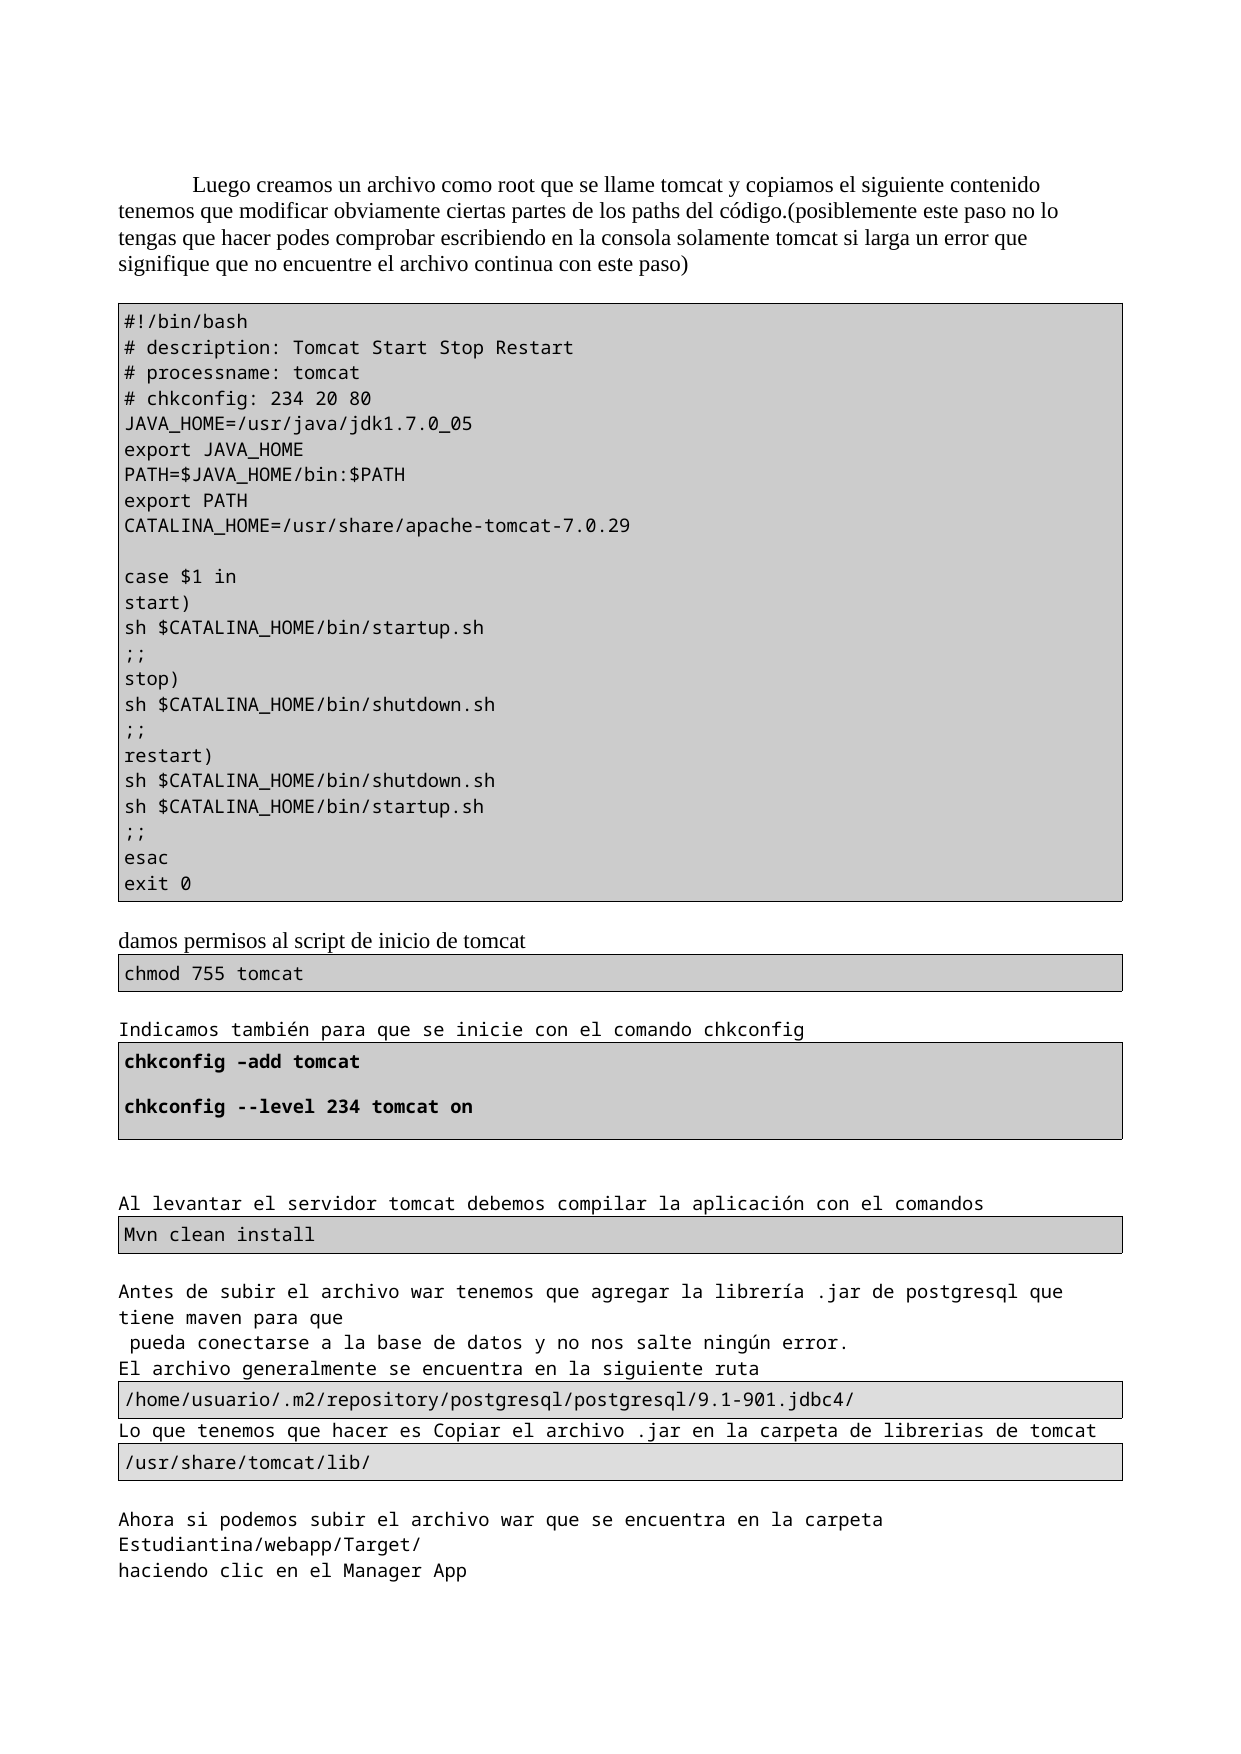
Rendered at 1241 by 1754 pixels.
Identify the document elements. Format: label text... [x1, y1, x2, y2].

table_header /home/usuario/.m2/repository/postgresql/postgresql/9.1-901.jdbc4/ [119, 1382, 1122, 1418]
text Lo que tenemos que hacer es Copiar el archivo .jar en la carpeta de librerias de tomcat [118, 1419, 1122, 1443]
text Antes de subir el archivo war tenemos que agregar la librería .jar de postgresql que tiene maven para que [118, 1278, 1122, 1329]
text Ahora si podemos subir el archivo war que se encuentra en la carpeta Estudiantina/webapp/Target/ [118, 1506, 1122, 1557]
text El archivo generalmente se encuentra en la siguiente ruta [118, 1355, 1122, 1381]
text pueda conectarse a la base de datos y no nos salte ningún error. [118, 1329, 1122, 1355]
table_header /usr/share/tomcat/lib/ [119, 1444, 1122, 1480]
text damos permisos al script de inicio de tomcat [118, 928, 1122, 954]
table_header Mvn clean install [119, 1217, 1122, 1253]
text haciendo clic en el Manager App [118, 1557, 1122, 1582]
table_header chmod 755 tomcat [119, 955, 1122, 991]
text Al levantar el servidor tomcat debemos compilar la aplicación con el comandos [118, 1190, 1122, 1216]
text Indicamos también para que se inicie con el comando chkconfig [118, 1017, 1122, 1042]
table_header chkconfig –add tomcat chkconfig --level 234 tomcat on [119, 1043, 1122, 1139]
table_header #!/bin/bash # description: Tomcat Start Stop Restart # processname: tomcat # chkconfig: 234 20 80 JAVA_HOME=/usr/java/jdk1.7.0_05 export JAVA_HOME PATH=$JAVA_HOME/bin:$PATH export PATH CATALINA_HOME=/usr/share/apache-tomcat-7.0.29 case $1 in start) sh $CATALINA_HOME/bin/startup.sh ;; stop) sh $CATALINA_HOME/bin/shutdown.sh ;; restart) sh $CATALINA_HOME/bin/shutdown.sh sh $CATALINA_HOME/bin/startup.sh ;; esac exit 0 [119, 304, 1122, 901]
text Luego creamos un archivo como root que se llame tomcat y copiamos el siguiente contenido tenemos que modificar obviamente ciertas partes de los paths del código.(posiblemente este paso no lo tengas que hacer podes comprobar escribiendo en la consola solamente tomcat si larga un error que signifique que no encuentre el archivo continua con este paso) [118, 171, 1122, 276]
